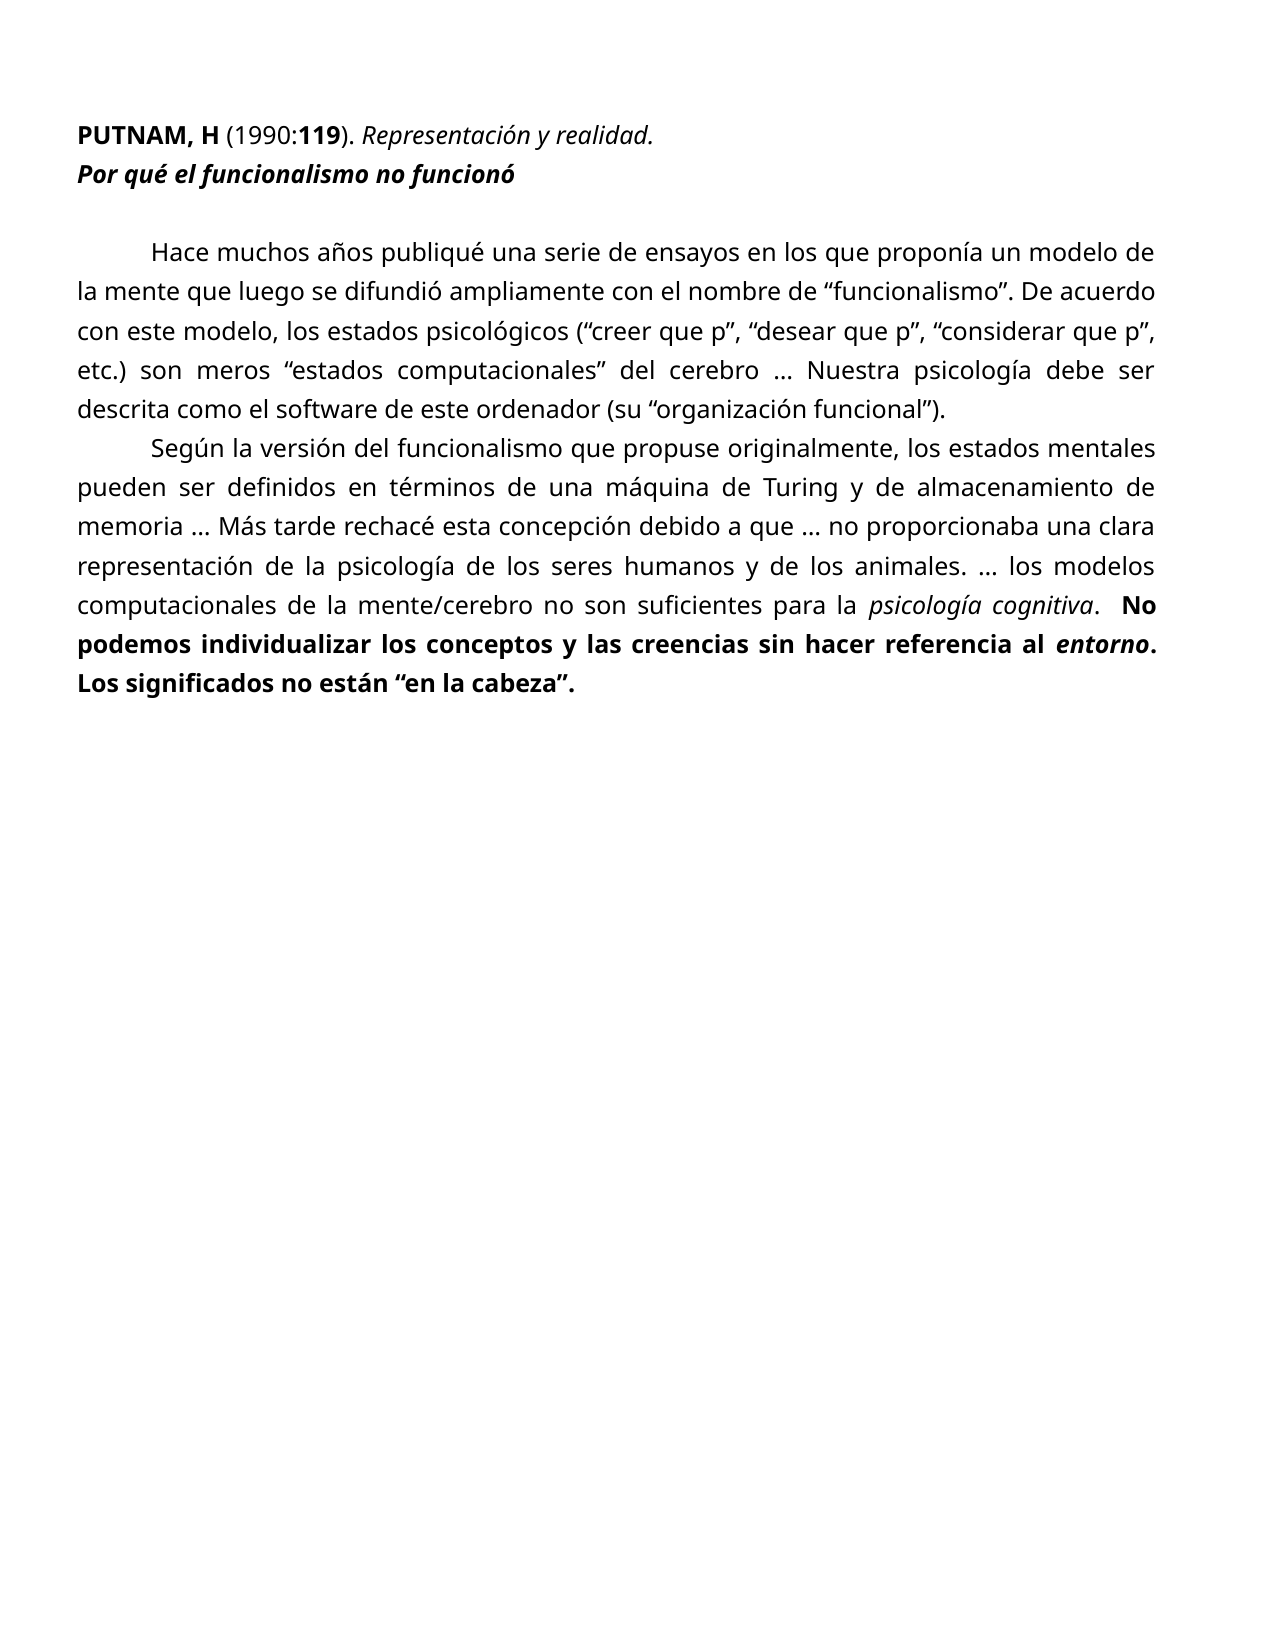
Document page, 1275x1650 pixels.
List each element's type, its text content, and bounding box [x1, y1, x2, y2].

text Por qué el funcionalismo no funcionó [77, 156, 1157, 191]
text Hace muchos años publiqué una serie de ensayos en los que proponía un modelo de la mente que luego se difundió ampliamente con el nombre de “funcionalismo”. De acuerdo con este modelo, los estados psicológicos (“creer que p”, “desear que p”, “considerar que p”, etc.) son meros “estados computacionales” del cerebro … Nuestra psicología debe ser descrita como el software de este ordenador (su “organización funcional”). [77, 235, 1157, 426]
text Según la versión del funcionalismo que propuse originalmente, los estados mentales pueden ser definidos en términos de una máquina de Turing y de almacenamiento de memoria … Más tarde rechacé esta concepción debido a que … no proporcionaba una clara representación de la psicología de los seres humanos y de los animales. … los modelos computacionales de la mente/cerebro no son suficientes para la psicología cognitiva. No podemos individualizar los conceptos y las creencias sin hacer referencia al entorno. Los significados no están “en la cabeza”. [77, 431, 1157, 700]
text PUTNAM, H (1990:119). Representación y realidad. [77, 117, 1157, 151]
